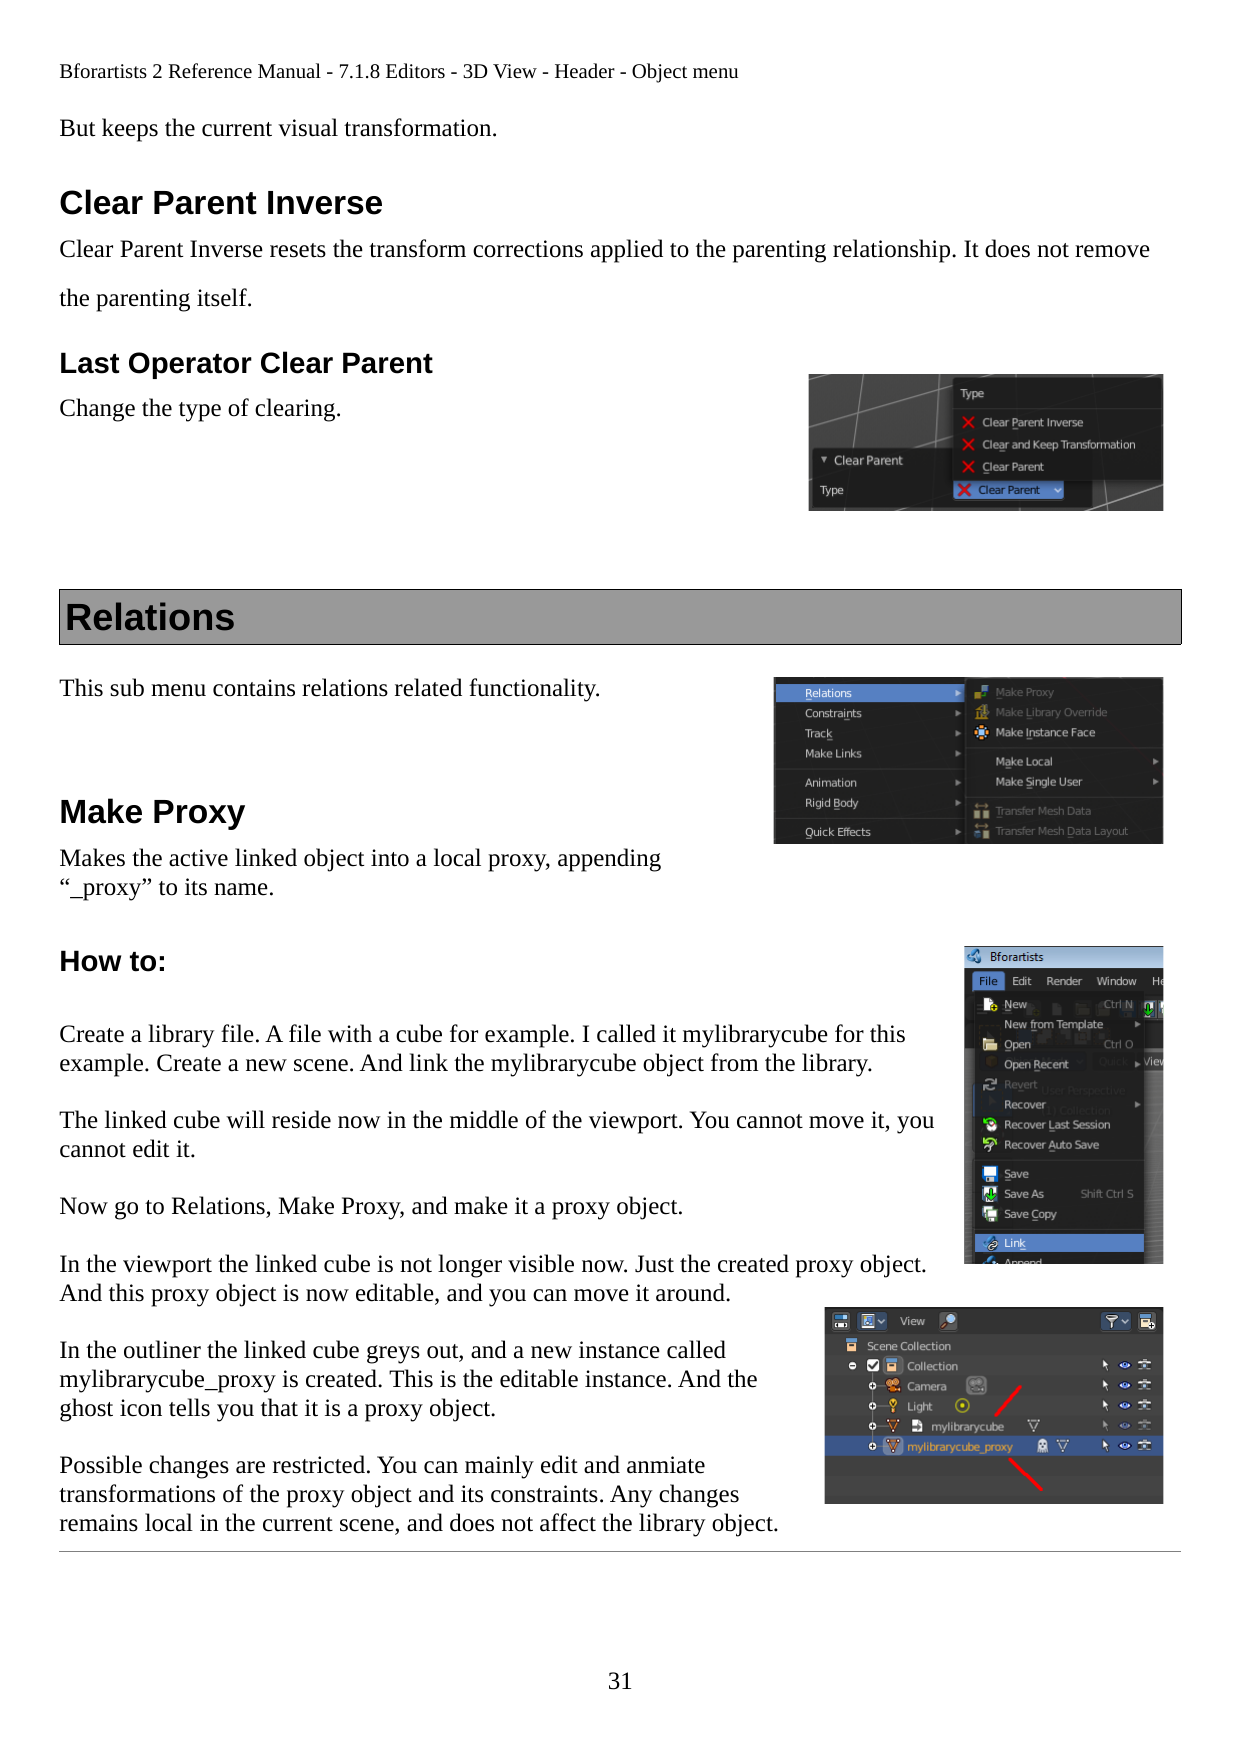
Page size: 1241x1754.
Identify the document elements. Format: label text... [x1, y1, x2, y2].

subtitle Last Operator Clear Parent [59, 346, 1181, 380]
text Create a library file. A file with a cube for example. I called it mylibrarycube for this example. Create a new scene. And link the mylibrarycube object from the library. [59, 1019, 964, 1076]
picture [964, 946, 1164, 1264]
table_header Relations [60, 590, 1181, 644]
text This sub menu contains relations related functionality. [59, 673, 1181, 702]
text Now go to Relations, Make Proxy, and make it a proxy object. [59, 1191, 964, 1220]
text Makes the active linked object into a local proxy, appending “_proxy” to its name. [59, 843, 1181, 901]
text Possible changes are restricted. You can mainly edit and anmiate transformations of the proxy object and its constraints. Any changes remains local in the current scene, and does not affect the library object. [59, 1450, 1181, 1536]
picture [773, 677, 1164, 844]
text In the viewport the linked cube is not longer visible now. Just the created proxy object. And this proxy object is now editable, and you can move it around. [59, 1249, 1181, 1306]
subtitle Clear Parent Inverse [59, 182, 1181, 221]
text the parenting itself. [59, 283, 1181, 311]
picture [824, 1307, 1164, 1504]
subtitle How to: [59, 944, 1181, 978]
text Clear Parent Inverse resets the transform corrections applied to the parenting relationship. It does not remove [59, 234, 1181, 262]
subtitle Make Proxy [59, 792, 773, 831]
picture [808, 374, 1164, 511]
text But keeps the current visual transformation. [59, 113, 1181, 141]
subtitle [1164, 792, 1181, 831]
text The linked cube will reside now in the middle of the viewport. You cannot move it, you cannot edit it. [59, 1105, 964, 1163]
text In the outliner the linked cube greys out, and a new instance called mylibrarycube_proxy is created. This is the editable instance. And the ghost icon tells you that it is a proxy object. [59, 1335, 824, 1421]
text Change the type of clearing. [59, 393, 808, 421]
